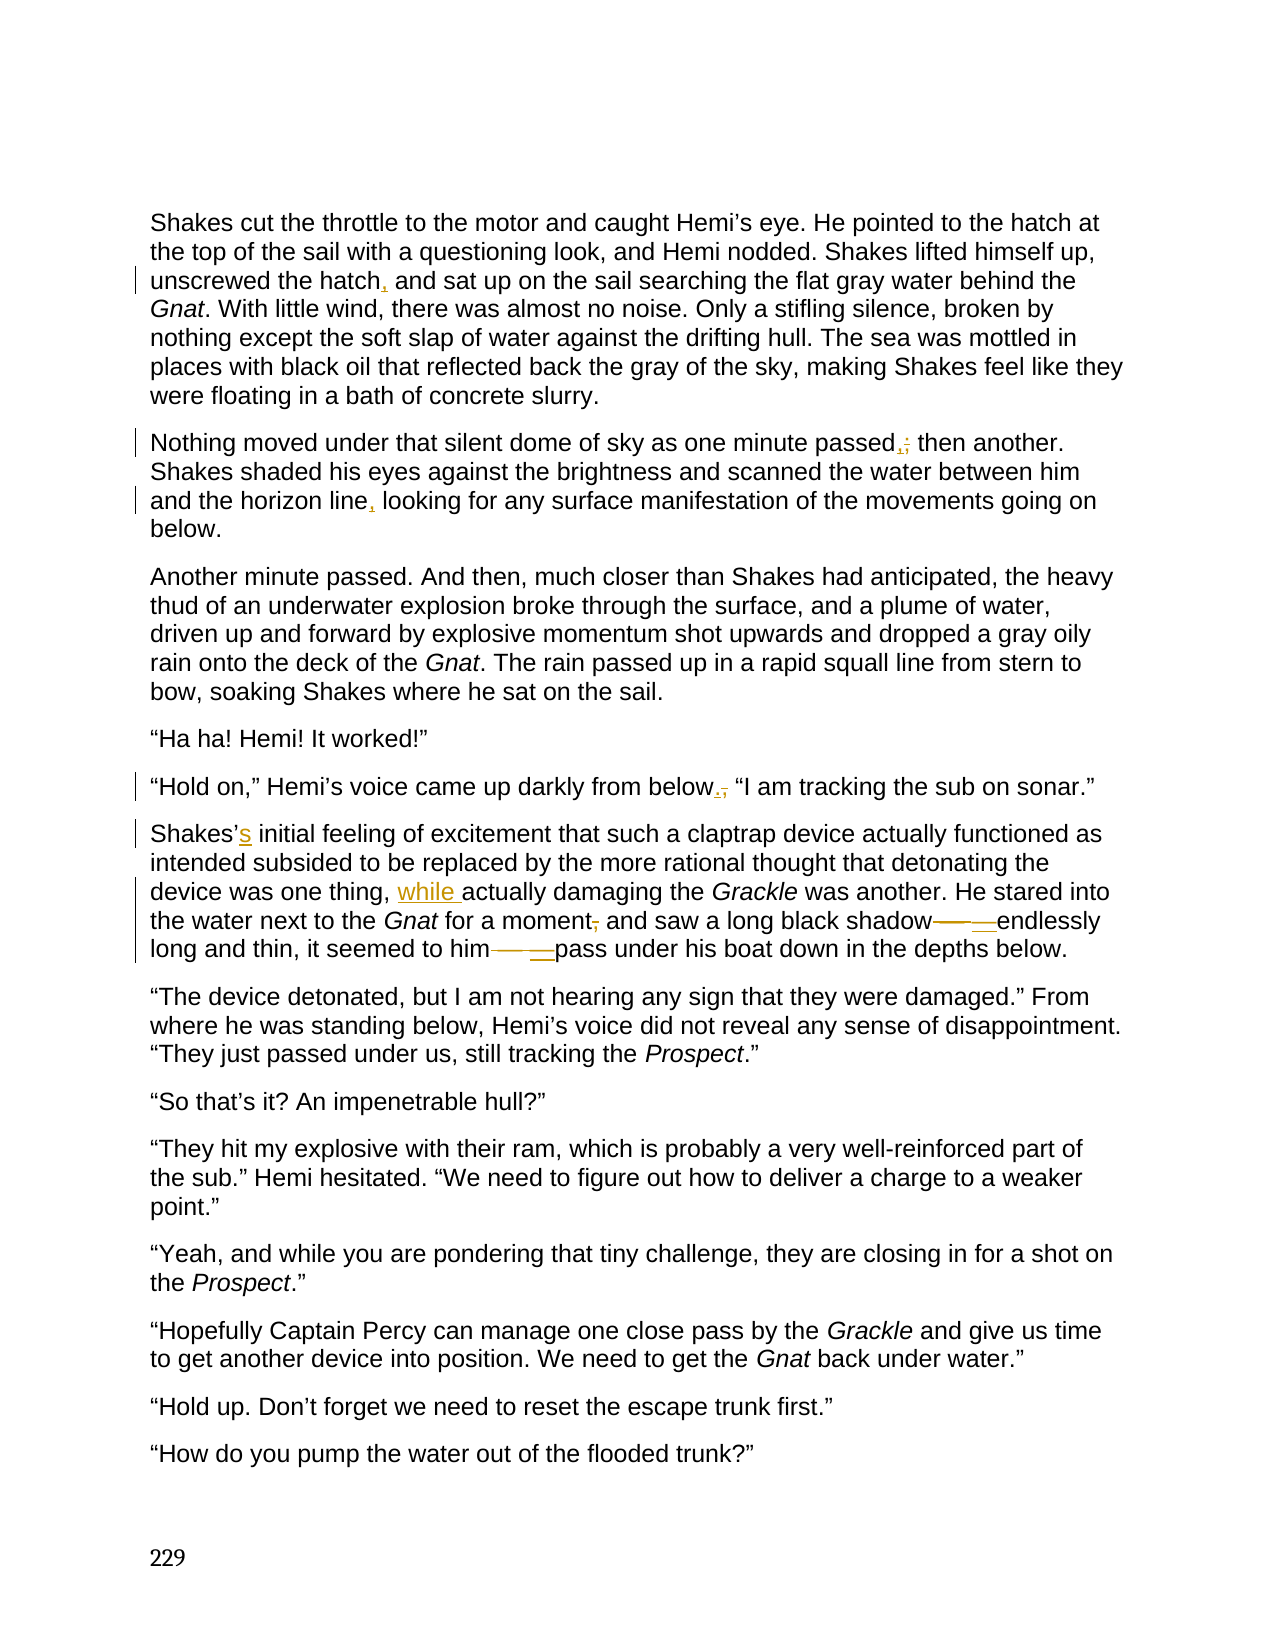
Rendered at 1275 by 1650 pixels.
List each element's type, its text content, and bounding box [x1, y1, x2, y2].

text “The device detonated, but I am not hearing any sign that they were damaged.” From where he was standing below, Hemi’s voice did not reveal any sense of disappointment. “They just passed under us, still tracking the Prospect.” [150, 982, 1125, 1068]
text Another minute passed. And then, much closer than Shakes had anticipated, the heavy thud of an underwater explosion broke through the surface, and a plume of water, driven up and forward by explosive momentum shot upwards and dropped a gray oily rain onto the deck of the Gnat. The rain passed up in a rapid squall line from stern to bow, soaking Shakes where he sat on the sail. [150, 562, 1125, 706]
text “So that’s it? An impenetrable hull?” [150, 1087, 1125, 1116]
text Shakes cut the throttle to the motor and caught Hemi’s eye. He pointed to the hatch at the top of the sail with a questioning look, and Hemi nodded. Shakes lifted himself up, unscrewed the hatch, and sat up on the sail searching the flat gray water behind the Gnat. With little wind, there was almost no noise. Only a stifling silence, broken by nothing except the soft slap of water against the drifting hull. The sea was mottled in places with black oil that reflected back the gray of the sky, making Shakes feel like they were floating in a bath of concrete slurry. [150, 208, 1125, 409]
text Nothing moved under that silent dome of sky as one minute passed, then another. Shakes shaded his eyes against the brightness and scanned the water between him and the horizon line, looking for any surface manifestation of the movements going on below. [150, 428, 1125, 543]
text “Hold up. Don’t forget we need to reset the escape trunk first.” [150, 1392, 1125, 1421]
text “Yeah, and while you are pondering that tiny challenge, they are closing in for a shot on the Prospect.” [150, 1239, 1125, 1297]
text “They hit my explosive with their ram, which is probably a very well-reinforced part of the sub.” Hemi hesitated. “We need to figure out how to deliver a charge to a weaker point.” [150, 1134, 1125, 1221]
text “Hold on,” Hemi’s voice came up darkly from below. “I am tracking the sub on sonar.” [150, 772, 1125, 801]
text “How do you pump the water out of the flooded trunk?” [150, 1439, 1125, 1468]
text Shakes’s initial feeling of excitement that such a claptrap device actually functioned as intended subsided to be replaced by the more rational thought that detonating the device was one thing, while actually damaging the Grackle was another. He stared into the water next to the Gnat for a moment and saw a long black shadow—endlessly long and thin, it seemed to him—pass under his boat down in the depths below. [150, 819, 1125, 963]
text “Ha ha! Hemi! It worked!” [150, 724, 1125, 753]
text “Hopefully Captain Percy can manage one close pass by the Grackle and give us time to get another device into position. We need to get the Gnat back under water.” [150, 1316, 1125, 1373]
